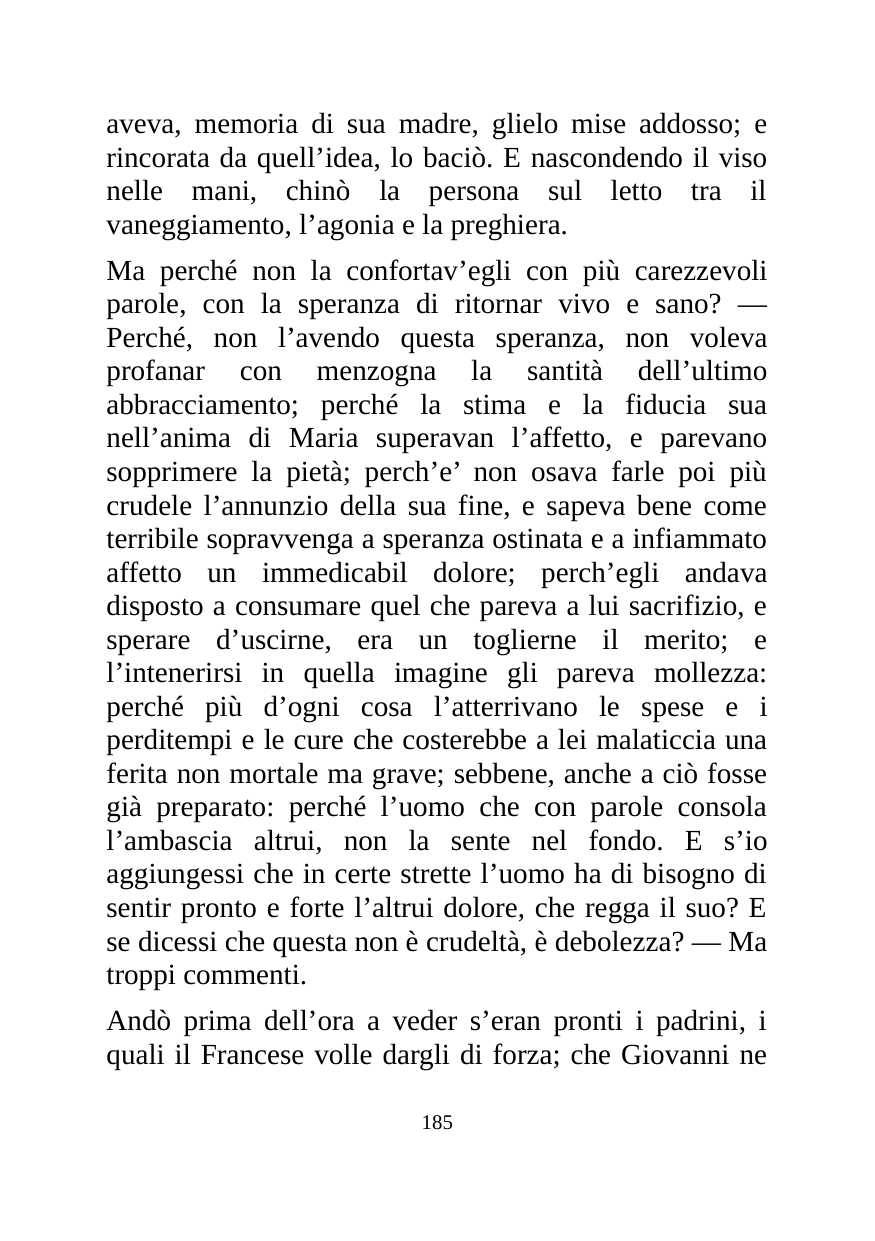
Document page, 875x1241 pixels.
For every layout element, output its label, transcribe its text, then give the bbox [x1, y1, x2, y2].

text aveva, memoria di sua madre, glielo mise addosso; e rincorata da quell’idea, lo baciò. E nascondendo il viso nelle mani, chinò la persona sul letto tra il vaneggiamento, l’agonia e la preghiera. [106, 106, 768, 240]
text Ma perché non la confortav’egli con più carezzevoli parole, con la speranza di ritornar vivo e sano? — Perché, non l’avendo questa speranza, non voleva profanar con menzogna la santità dell’ultimo abbracciamento; perché la stima e la fiducia sua nell’anima di Maria superavan l’affetto, e parevano sopprimere la pietà; perch’e’ non osava farle poi più crudele l’annunzio della sua fine, e sapeva bene come terribile sopravvenga a speranza ostinata e a infiammato affetto un immedicabil dolore; perch’egli andava disposto a consumare quel che pareva a lui sacrifizio, e sperare d’uscirne, era un toglierne il merito; e l’intenerirsi in quella imagine gli pareva mollezza: perché più d’ogni cosa l’atterrivano le spese e i perditempi e le cure che costerebbe a lei malaticcia una ferita non mortale ma grave; sebbene, anche a ciò fosse già preparato: perché l’uomo che con parole consola l’ambascia altrui, non la sente nel fondo. E s’io aggiungessi che in certe strette l’uomo ha di bisogno di sentir pronto e forte l’altrui dolore, che regga il suo? E se dicessi che questa non è crudeltà, è debolezza? — Ma troppi commenti. [106, 253, 768, 991]
text Andò prima dell’ora a veder s’eran pronti i padrini, i quali il Francese volle dargli di forza; che Giovanni ne [106, 1003, 768, 1070]
